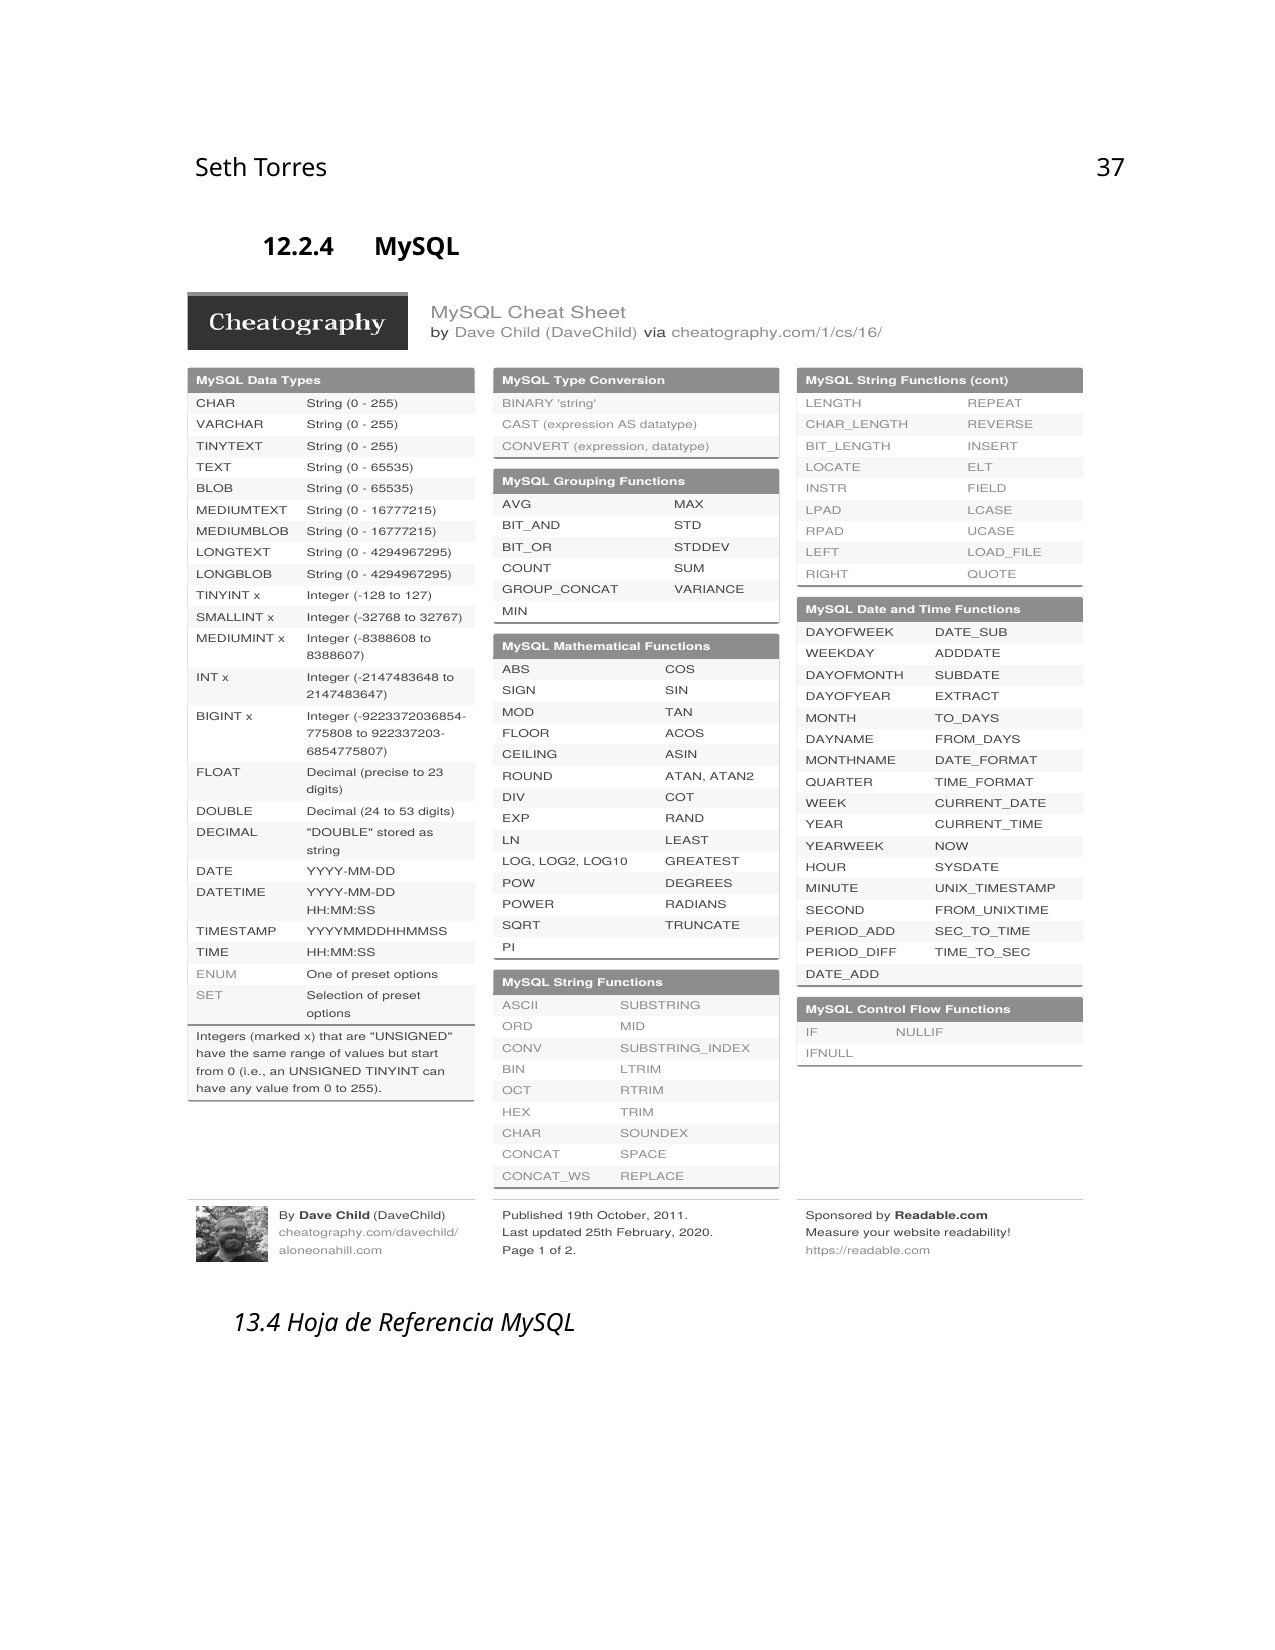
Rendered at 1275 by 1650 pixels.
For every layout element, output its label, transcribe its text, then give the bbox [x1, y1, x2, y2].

text 13.4 Hoja de Referencia MySQL [187, 1271, 1087, 1338]
subtitle MySQL [262, 228, 1125, 262]
